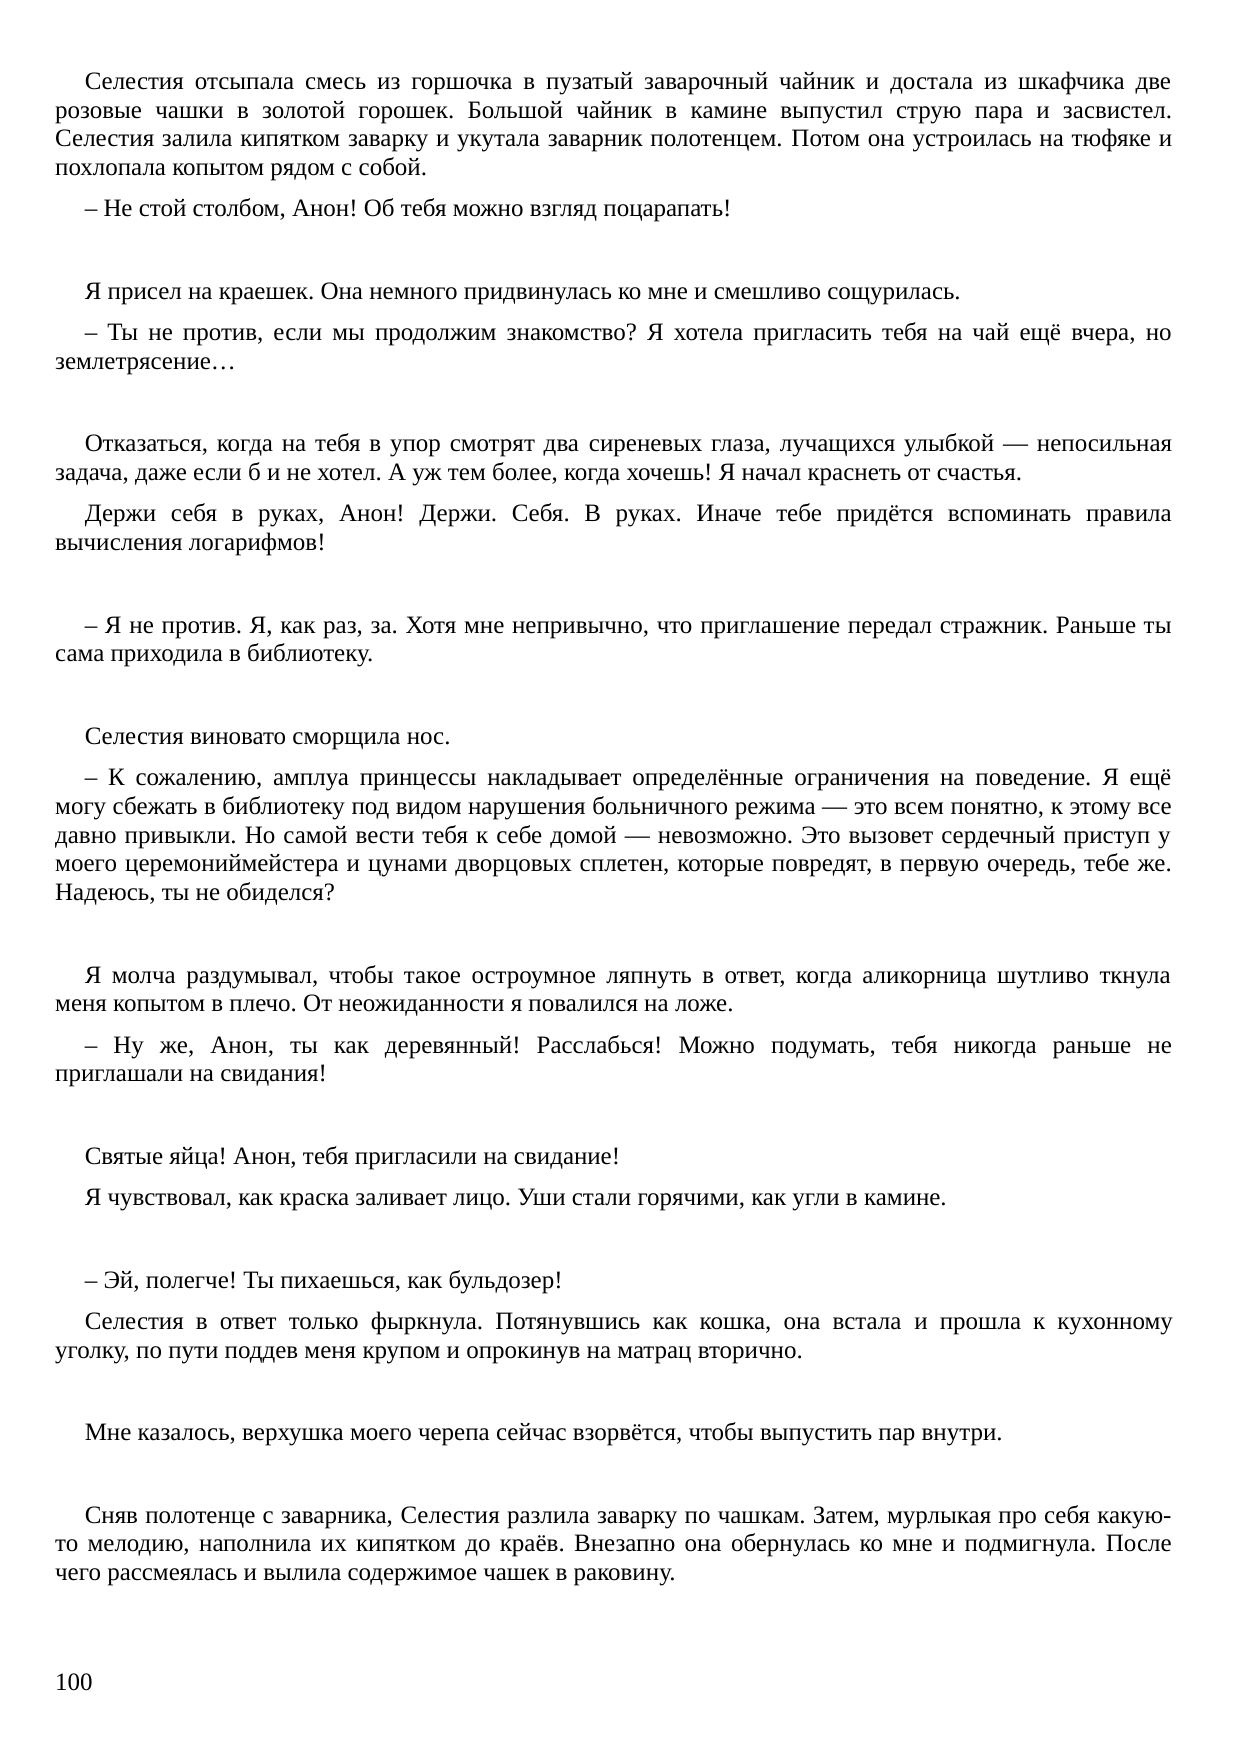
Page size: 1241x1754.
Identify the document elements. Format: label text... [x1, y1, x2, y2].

text Сняв полотенце с заварника, Селестия разлила заварку по чашкам. Затем, мурлыкая про себя какую-то мелодию, наполнила их кипятком до краёв. Внезапно она обернулась ко мне и подмигнула. После чего рассмеялась и вылила содержимое чашек в раковину. [55, 1500, 1173, 1586]
text – К сожалению, амплуа принцессы накладывает определённые ограничения на поведение. Я ещё могу сбежать в библиотеку под видом нарушения больничного режима — это всем понятно, к этому все давно привыкли. Но самой вести тебя к себе домой — невозможно. Это вызовет сердечный приступ у моего церемониймейстера и цунами дворцовых сплетен, которые повредят, в первую очередь, тебе же. Надеюсь, ты не обиделся? [55, 762, 1173, 906]
text Держи себя в руках, Анон! Держи. Себя. В руках. Иначе тебе придётся вспоминать правила вычисления логарифмов! [55, 498, 1173, 556]
text Отказаться, когда на тебя в упор смотрят два сиреневых глаза, лучащихся улыбкой — непосильная задача, даже если б и не хотел. А уж тем более, когда хочешь! Я начал краснеть от счастья. [55, 428, 1173, 486]
text Святые яйца! Анон, тебя пригласили на свидание! [55, 1141, 1173, 1170]
text Я молча раздумывал, чтобы такое остроумное ляпнуть в ответ, когда аликорница шутливо ткнула меня копытом в плечо. От неожиданности я повалился на ложе. [55, 960, 1173, 1017]
text Я чувствовал, как краска заливает лицо. Уши стали горячими, как угли в камине. [55, 1182, 1173, 1211]
text – Я не против. Я, как раз, за. Хотя мне непривычно, что приглашение передал стражник. Раньше ты сама приходила в библиотеку. [55, 610, 1173, 667]
text – Ну же, Анон, ты как деревянный! Расслабься! Можно подумать, тебя никогда раньше не приглашали на свидания! [55, 1030, 1173, 1087]
text Я присел на краешек. Она немного придвинулась ко мне и смешливо сощурилась. [55, 276, 1173, 305]
text Мне казалось, верхушка моего черепа сейчас взорвётся, чтобы выпустить пар внутри. [55, 1417, 1173, 1446]
text – Ты не против, если мы продолжим знакомство? Я хотела пригласить тебя на чай ещё вчера, но землетрясение… [55, 317, 1173, 375]
text Селестия виновато сморщила нос. [55, 721, 1173, 750]
text Селестия отсыпала смесь из горшочка в пузатый заварочный чайник и достала из шкафчика две розовые чашки в золотой горошек. Большой чайник в камине выпустил струю пара и засвистел. Селестия залила кипятком заварку и укутала заварник полотенцем. Потом она устроилась на тюфяке и похлопала копытом рядом с собой. [55, 66, 1173, 181]
text – Не стой столбом, Анон! Об тебя можно взгляд поцарапать! [55, 193, 1173, 222]
text – Эй, полегче! Ты пихаешься, как бульдозер! [55, 1265, 1173, 1293]
text Селестия в ответ только фыркнула. Потянувшись как кошка, она встала и прошла к кухонному уголку, по пути поддев меня крупом и опрокинув на матрац вторично. [55, 1306, 1173, 1363]
